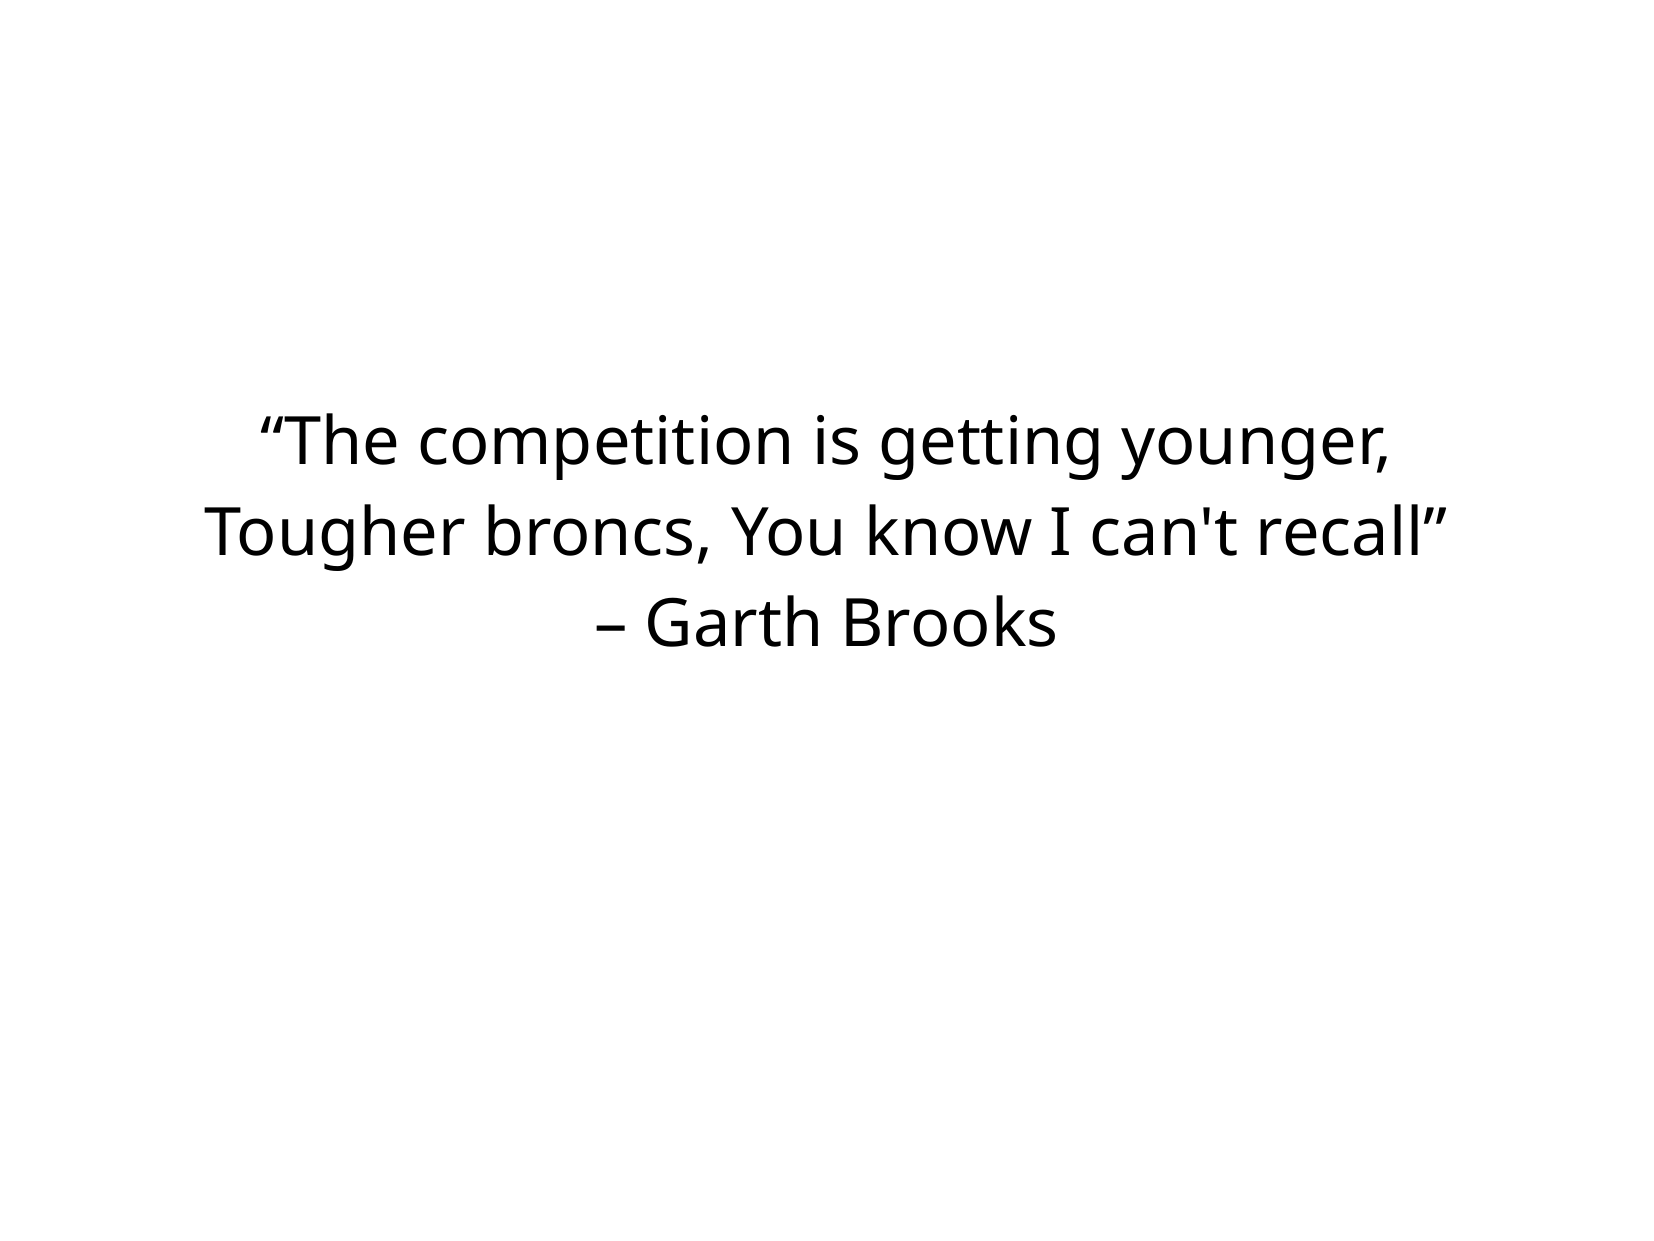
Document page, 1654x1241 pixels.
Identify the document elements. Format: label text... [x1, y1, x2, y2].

subtitle “The competition is getting younger, Tougher broncs, You know I can't recall” – Garth Brooks [82, 49, 1571, 1010]
